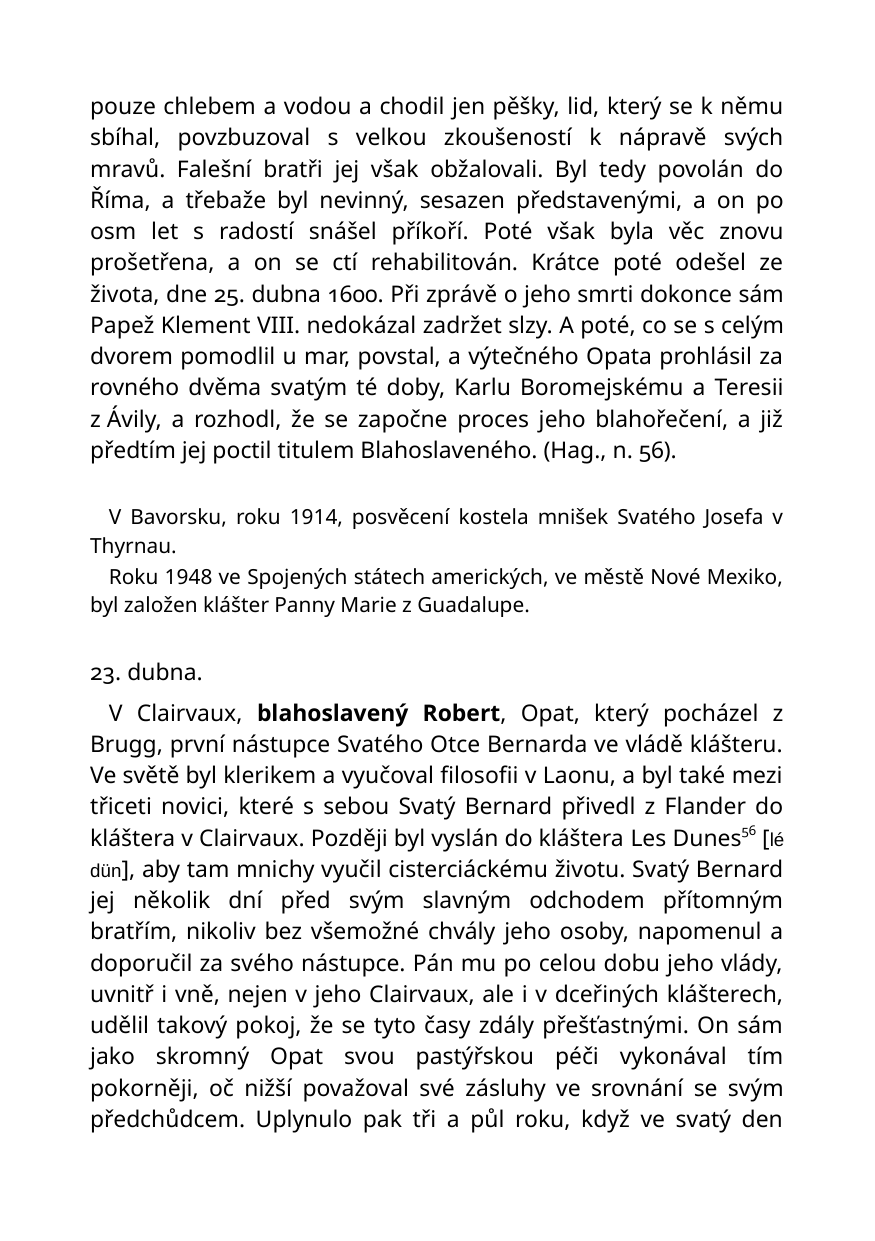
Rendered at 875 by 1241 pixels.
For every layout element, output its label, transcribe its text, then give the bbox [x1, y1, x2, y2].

text V Clairvaux, blahoslavený Robert, Opat, který pocházel z Brugg, první nástupce Svatého Otce Bernarda ve vládě klášteru. Ve světě byl klerikem a vyučoval filosofii v Laonu, a byl také mezi třiceti novici, které s sebou Svatý Bernard přivedl z Flander do kláštera v Clairvaux. Později byl vyslán do kláštera Les Dunes56 [lé dün], aby tam mnichy vyučil cisterciáckému životu. Svatý Bernard jej několik dní před svým slavným odchodem přítomným bratřím, nikoliv bez všemožné chvály jeho osoby, napomenul a doporučil za svého nástupce. Pán mu po celou dobu jeho vlády, uvnitř i vně, nejen v jeho Clairvaux, ale i v dceřiných klášterech, udělil takový pokoj, že se tyto časy zdály přešťastnými. On sám jako skromný Opat svou pastýřskou péči vykonával tím pokorněji, oč nižší považoval své zásluhy ve srovnání se svým předchůdcem. Uplynulo pak tři a půl roku, když ve svatý den [90, 697, 784, 1134]
text V Bavorsku, roku 1914, posvěcení kostela mnišek Svatého Josefa v Thyrnau. [90, 502, 784, 559]
text 23. dubna. [90, 656, 784, 688]
text Roku 1948 ve Spojených státech amerických, ve městě Nové Mexiko, byl založen klášter Panny Marie z Guadalupe. [90, 562, 784, 619]
text pouze chlebem a vodou a chodil jen pěšky, lid, který se k němu sbíhal, povzbuzoval s velkou zkoušeností k nápravě svých mravů. Falešní bratři jej však obžalovali. Byl tedy povolán do Říma, a třebaže byl nevinný, sesazen představenými, a on po osm let s radostí snášel příkoří. Poté však byla věc znovu prošetřena, a on se ctí rehabilitován. Krátce poté odešel ze života, dne 25. dubna 1600. Při zprávě o jeho smrti dokonce sám Papež Klement VIII. nedokázal zadržet slzy. A poté, co se s celým dvorem pomodlil u mar, povstal, a výtečného Opata prohlásil za rovného dvěma svatým té doby, Karlu Boromejskému a Teresii z Ávily, a rozhodl, že se započne proces jeho blahořečení, a již předtím jej poctil titulem Blahoslaveného. (Hag., n. 56). [90, 90, 784, 465]
